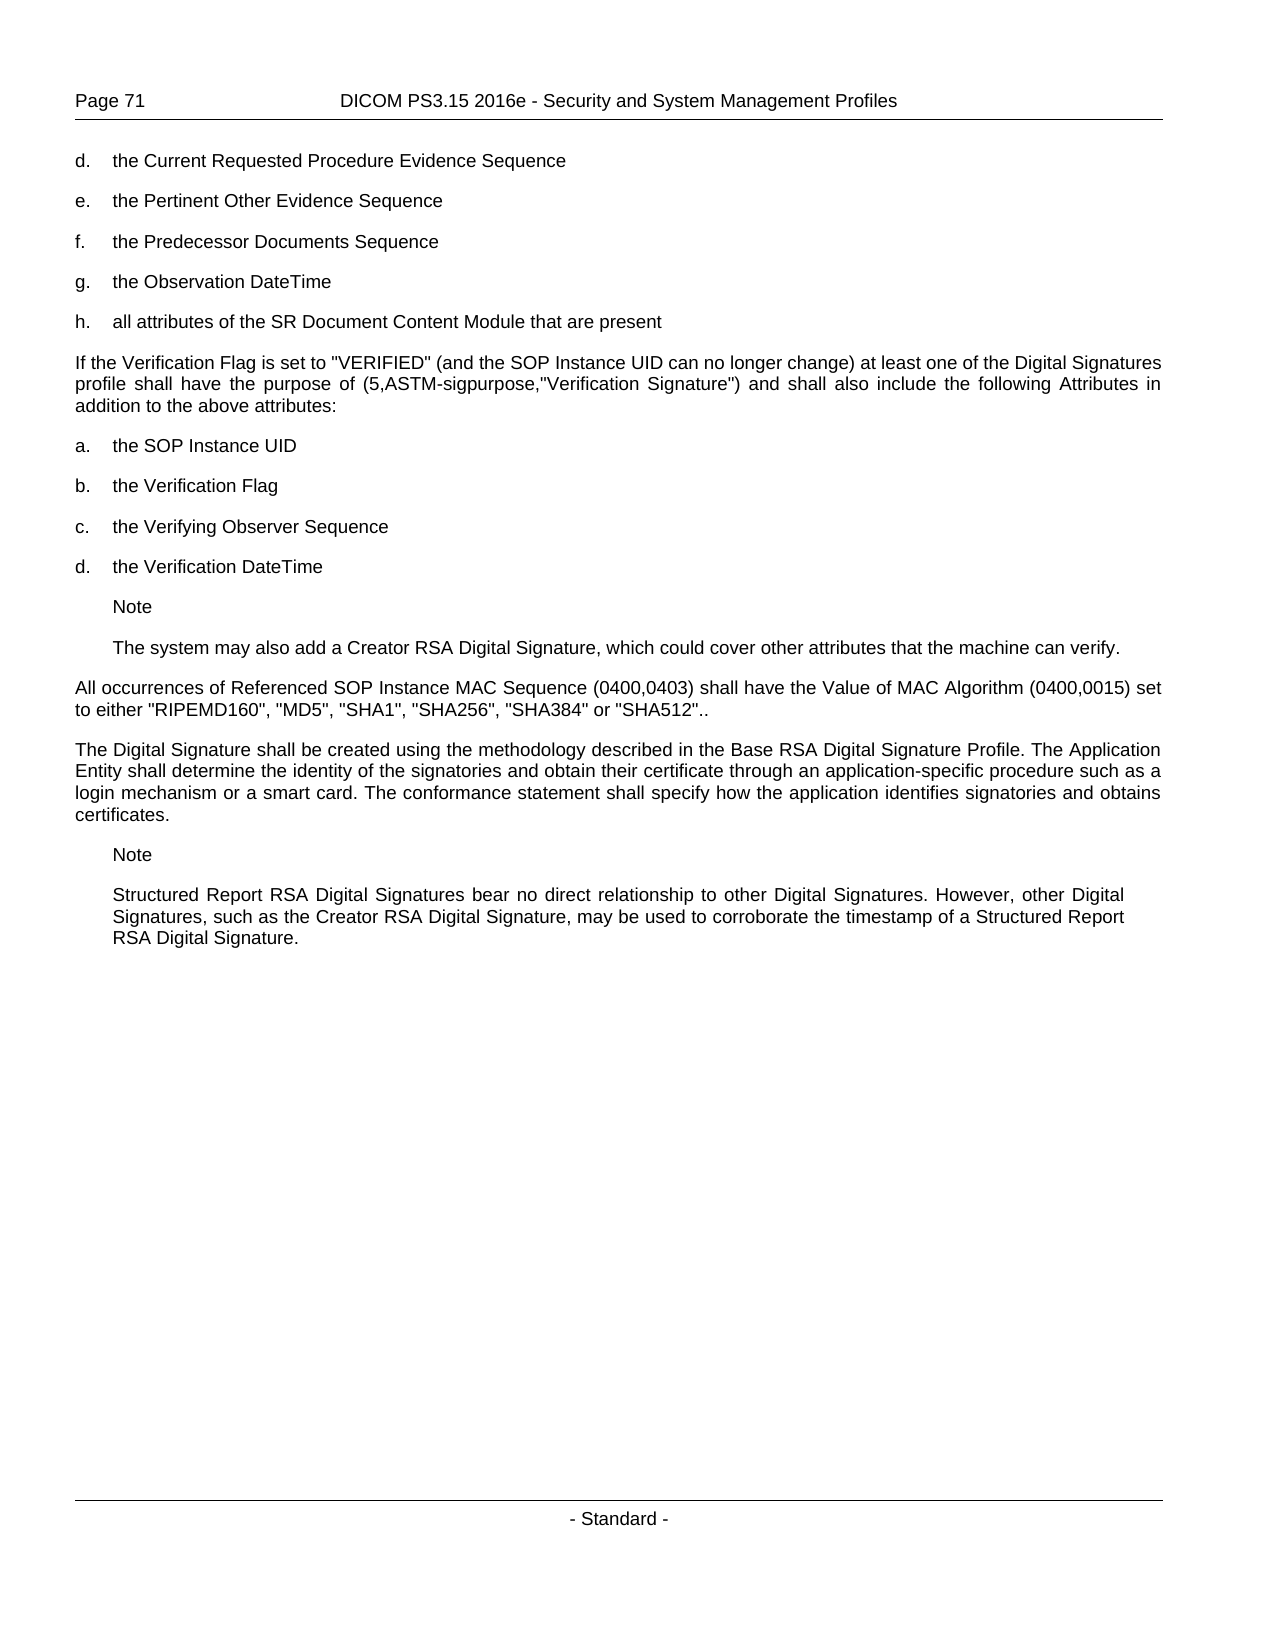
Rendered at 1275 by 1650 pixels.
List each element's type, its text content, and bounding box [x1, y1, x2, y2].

text The Digital Signature shall be created using the methodology described in the Base RSA Digital Signature Profile. The Application Entity shall determine the identity of the signatories and obtain their certificate through an application-specific procedure such as a login mechanism or a smart card. The conformance statement shall specify how the application identifies signatories and obtains certificates. [75, 739, 1162, 825]
text Note [112, 844, 1125, 865]
text If the Verification Flag is set to "VERIFIED" (and the SOP Instance UID can no longer change) at least one of the Digital Signatures profile shall have the purpose of (5,ASTM-sigpurpose,"Verification Signature") and shall also include the following Attributes in addition to the above attributes: [75, 352, 1162, 416]
list the Observation DateTime [75, 271, 1162, 292]
list the Current Requested Procedure Evidence Sequence [75, 150, 1162, 172]
text The system may also add a Creator RSA Digital Signature, which could cover other attributes that the machine can verify. [112, 637, 1125, 658]
list the Predecessor Documents Sequence [75, 231, 1162, 252]
text Structured Report RSA Digital Signatures bear no direct relationship to other Digital Signatures. However, other Digital Signatures, such as the Creator RSA Digital Signature, may be used to corroborate the timestamp of a Structured Report RSA Digital Signature. [112, 884, 1125, 949]
list the SOP Instance UID [75, 435, 1162, 457]
list the Verification DateTime [75, 556, 1162, 577]
text Note [112, 596, 1125, 618]
list the Verification Flag [75, 475, 1162, 497]
text All occurrences of Referenced SOP Instance MAC Sequence (0400,0403) shall have the Value of MAC Algorithm (0400,0015) set to either "RIPEMD160", "MD5", "SHA1", "SHA256", "SHA384" or "SHA512".. [75, 677, 1162, 720]
list all attributes of the SR Document Content Module that are present [75, 311, 1162, 333]
list the Verifying Observer Sequence [75, 516, 1162, 537]
list the Pertinent Other Evidence Sequence [75, 190, 1162, 212]
